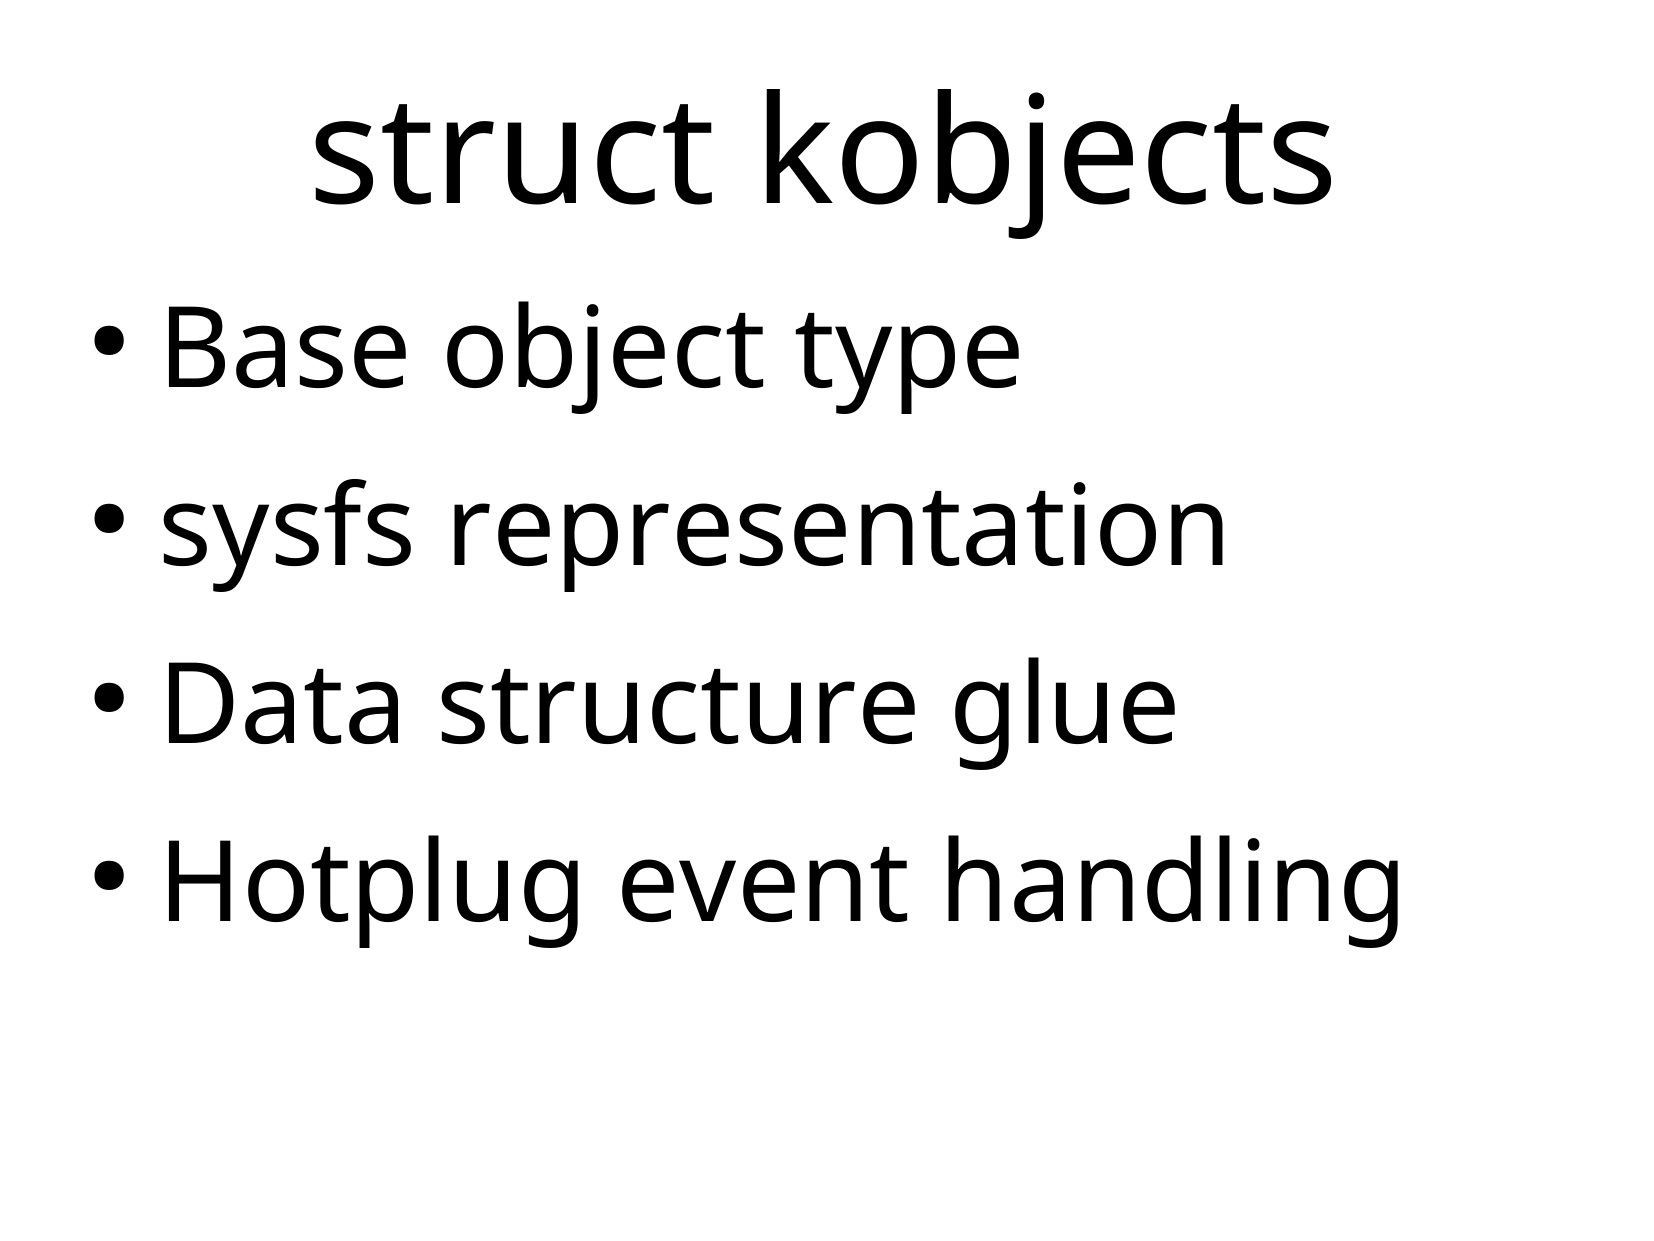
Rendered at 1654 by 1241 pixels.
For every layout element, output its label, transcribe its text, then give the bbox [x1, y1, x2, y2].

text_box Base object type sysfs representation Data structure glue Hotplug event handling [74, 259, 1619, 1181]
text_box struct kobjects [0, 35, 1649, 263]
